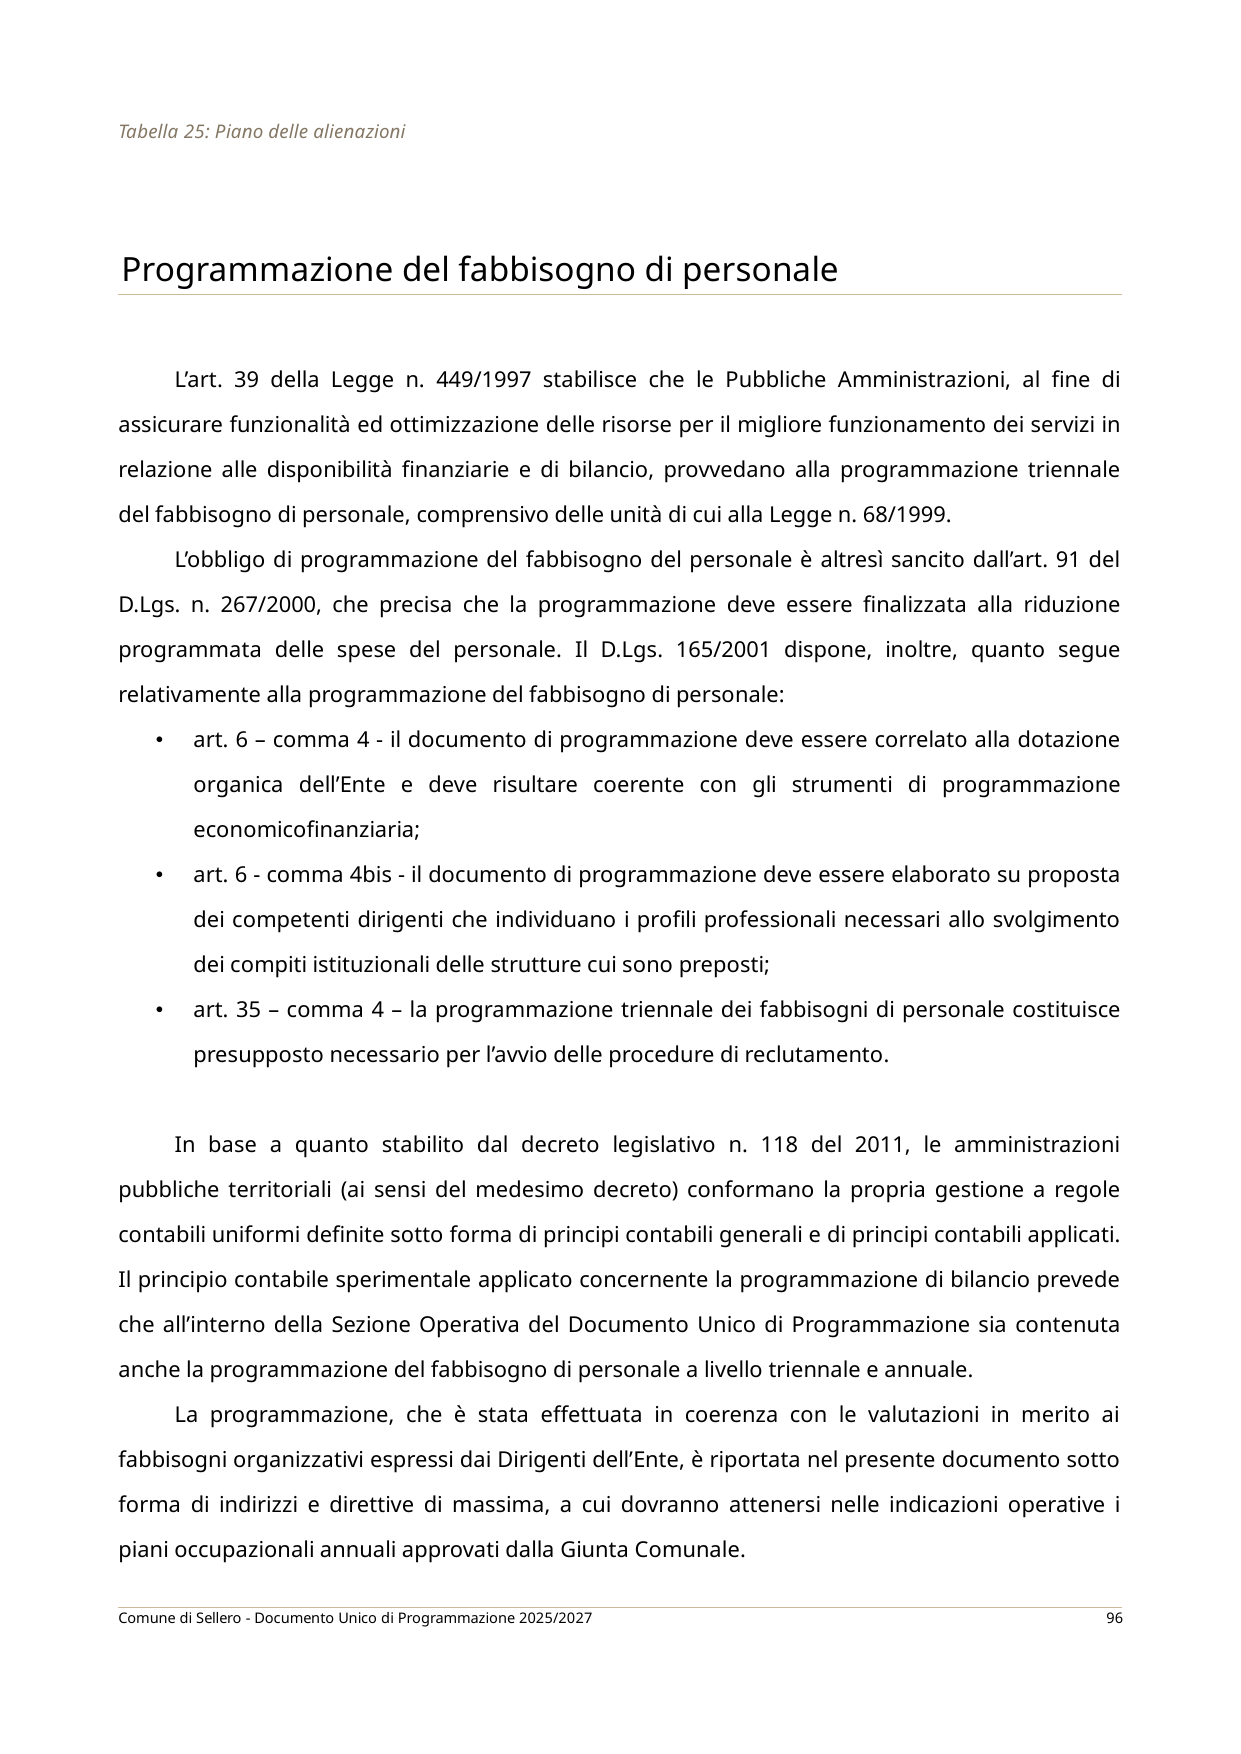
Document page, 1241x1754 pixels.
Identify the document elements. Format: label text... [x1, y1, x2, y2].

text La programmazione, che è stata effettuata in coerenza con le valutazioni in merito ai fabbisogni organizzativi espressi dai Dirigenti dell’Ente, è riportata nel presente documento sotto forma di indirizzi e direttive di massima, a cui dovranno attenersi nelle indicazioni operative i piani occupazionali annuali approvati dalla Giunta Comunale. [118, 1399, 1122, 1564]
text Tabella 25: Piano delle alienazioni [118, 118, 1122, 144]
list art. 6 - comma 4bis - il documento di programmazione deve essere elaborato su proposta dei competenti dirigenti che individuano i profili professionali necessari allo svolgimento dei compiti istituzionali delle strutture cui sono preposti; [156, 859, 1122, 979]
text L’art. 39 della Legge n. 449/1997 stabilisce che le Pubbliche Amministrazioni, al fine di assicurare funzionalità ed ottimizzazione delle risorse per il migliore funzionamento dei servizi in relazione alle disponibilità finanziarie e di bilancio, provvedano alla programmazione triennale del fabbisogno di personale, comprensivo delle unità di cui alla Legge n. 68/1999. [118, 364, 1122, 529]
text Programmazione del fabbisogno di personale [118, 242, 1122, 294]
text In base a quanto stabilito dal decreto legislativo n. 118 del 2011, le amministrazioni pubbliche territoriali (ai sensi del medesimo decreto) conformano la propria gestione a regole contabili uniformi definite sotto forma di principi contabili generali e di principi contabili applicati. Il principio contabile sperimentale applicato concernente la programmazione di bilancio prevede che all’interno della Sezione Operativa del Documento Unico di Programmazione sia contenuta anche la programmazione del fabbisogno di personale a livello triennale e annuale. [118, 1129, 1122, 1384]
text L’obbligo di programmazione del fabbisogno del personale è altresì sancito dall’art. 91 del D.Lgs. n. 267/2000, che precisa che la programmazione deve essere finalizzata alla riduzione programmata delle spese del personale. Il D.Lgs. 165/2001 dispone, inoltre, quanto segue relativamente alla programmazione del fabbisogno di personale: [118, 544, 1122, 709]
list art. 35 – comma 4 – la programmazione triennale dei fabbisogni di personale costituisce presupposto necessario per l’avvio delle procedure di reclutamento. [156, 994, 1122, 1069]
list art. 6 – comma 4 - il documento di programmazione deve essere correlato alla dotazione organica dell’Ente e deve risultare coerente con gli strumenti di programmazione economicofinanziaria; [156, 724, 1122, 844]
